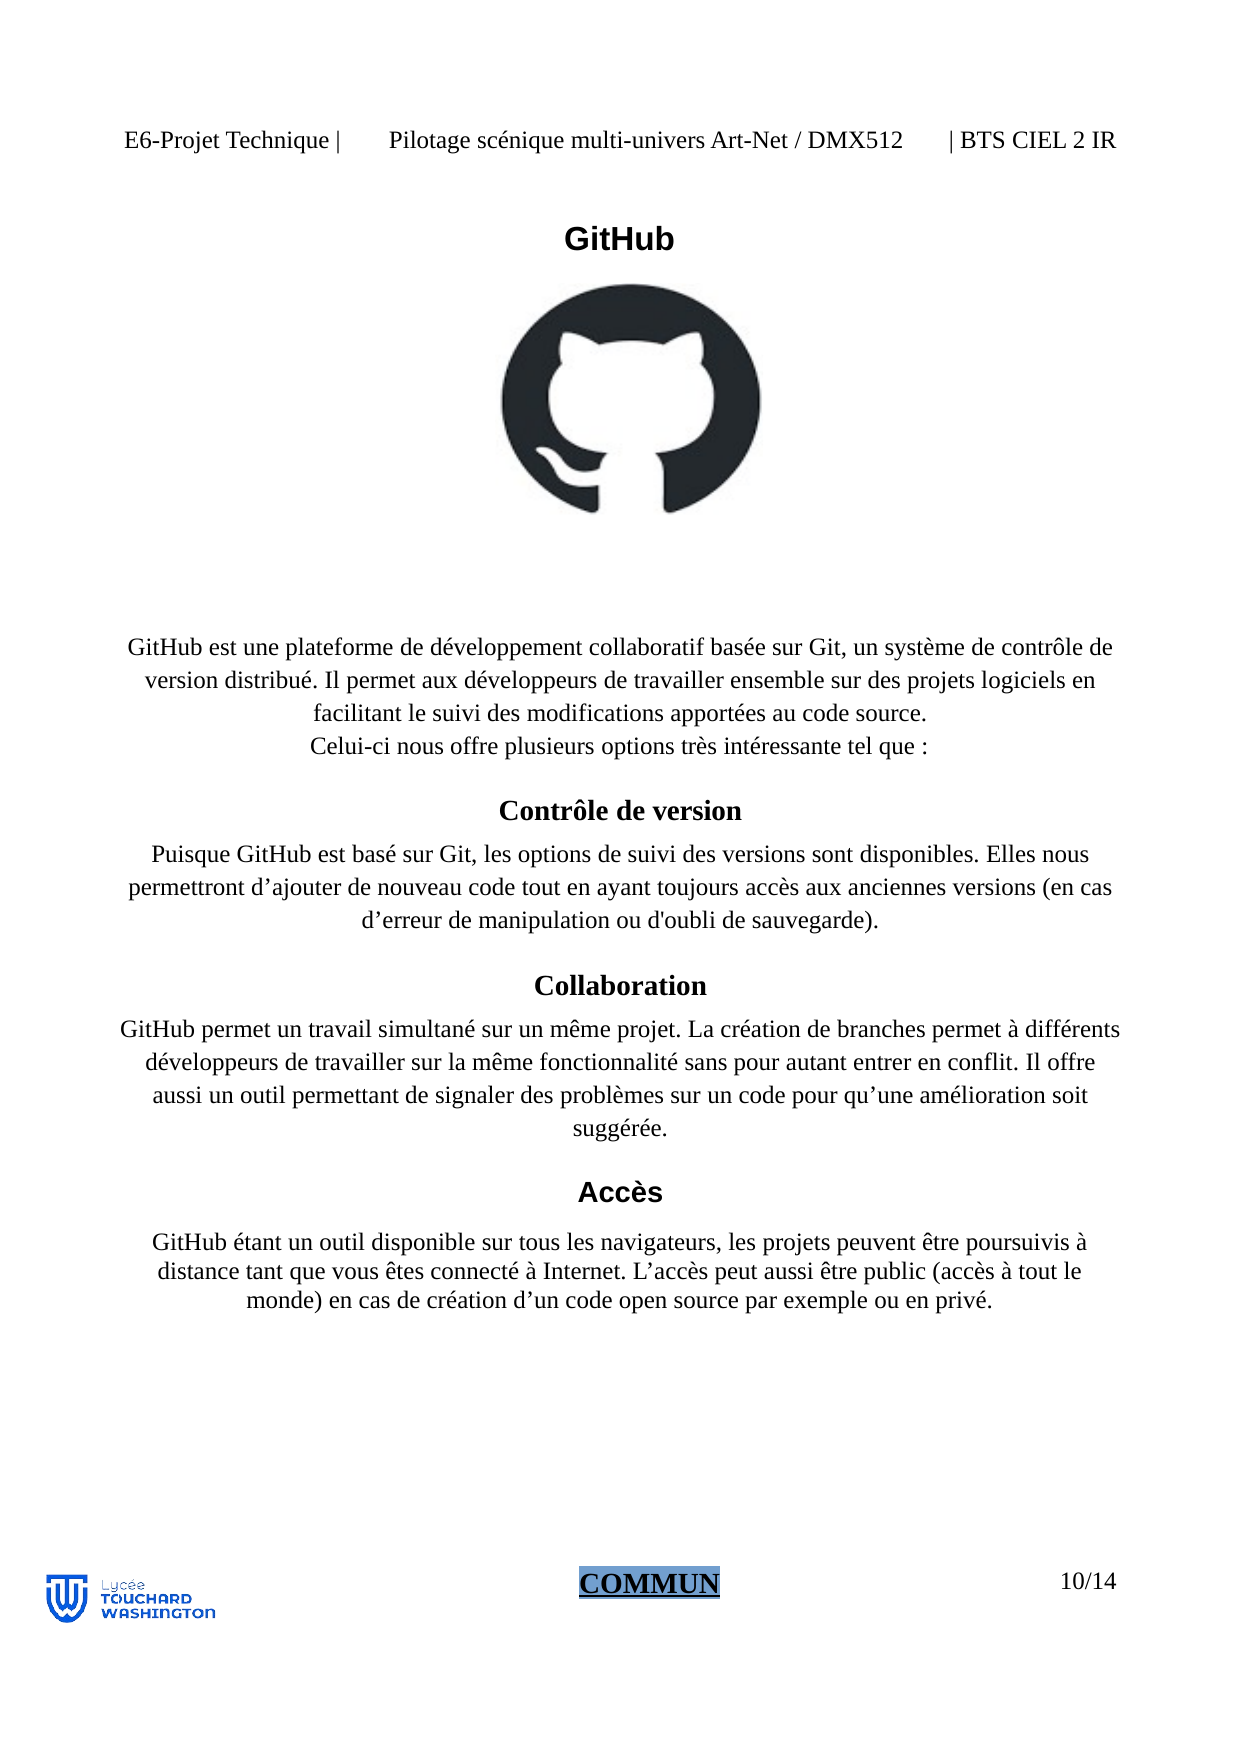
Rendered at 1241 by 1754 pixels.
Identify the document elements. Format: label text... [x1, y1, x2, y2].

subtitle GitHub [118, 219, 1121, 257]
text GitHub étant un outil disponible sur tous les navigateurs, les projets peuvent être poursuivis à distance tant que vous êtes connecté à Internet. L’accès peut aussi être public (accès à tout le monde) en cas de création d’un code open source par exemple ou en privé. [118, 1227, 1121, 1313]
subtitle Collaboration [118, 968, 1122, 1001]
subtitle Contrôle de version [118, 793, 1122, 827]
picture [6, 1537, 256, 1661]
text Celui-ci nous offre plusieurs options très intéressante tel que : [118, 731, 1121, 760]
text GitHub est une plateforme de développement collaboratif basée sur Git, un système de contrôle de version distribué. Il permet aux développeurs de travailler ensemble sur des projets logiciels en facilitant le suivi des modifications apportées au code source. [118, 632, 1122, 727]
picture [495, 283, 764, 520]
text GitHub permet un travail simultané sur un même projet. La création de branches permet à différents développeurs de travailler sur la même fonctionnalité sans pour autant entrer en conflit. Il offre aussi un outil permettant de signaler des problèmes sur un code pour qu’une amélioration soit suggérée. [118, 1014, 1122, 1142]
text Puisque GitHub est basé sur Git, les options de suivi des versions sont disponibles. Elles nous permettront d’ajouter de nouveau code tout en ayant toujours accès aux anciennes versions (en cas d’erreur de manipulation ou d'oubli de sauvegarde). [118, 839, 1122, 934]
picture [119, 1560, 256, 1606]
subtitle Accès [118, 1175, 1122, 1208]
